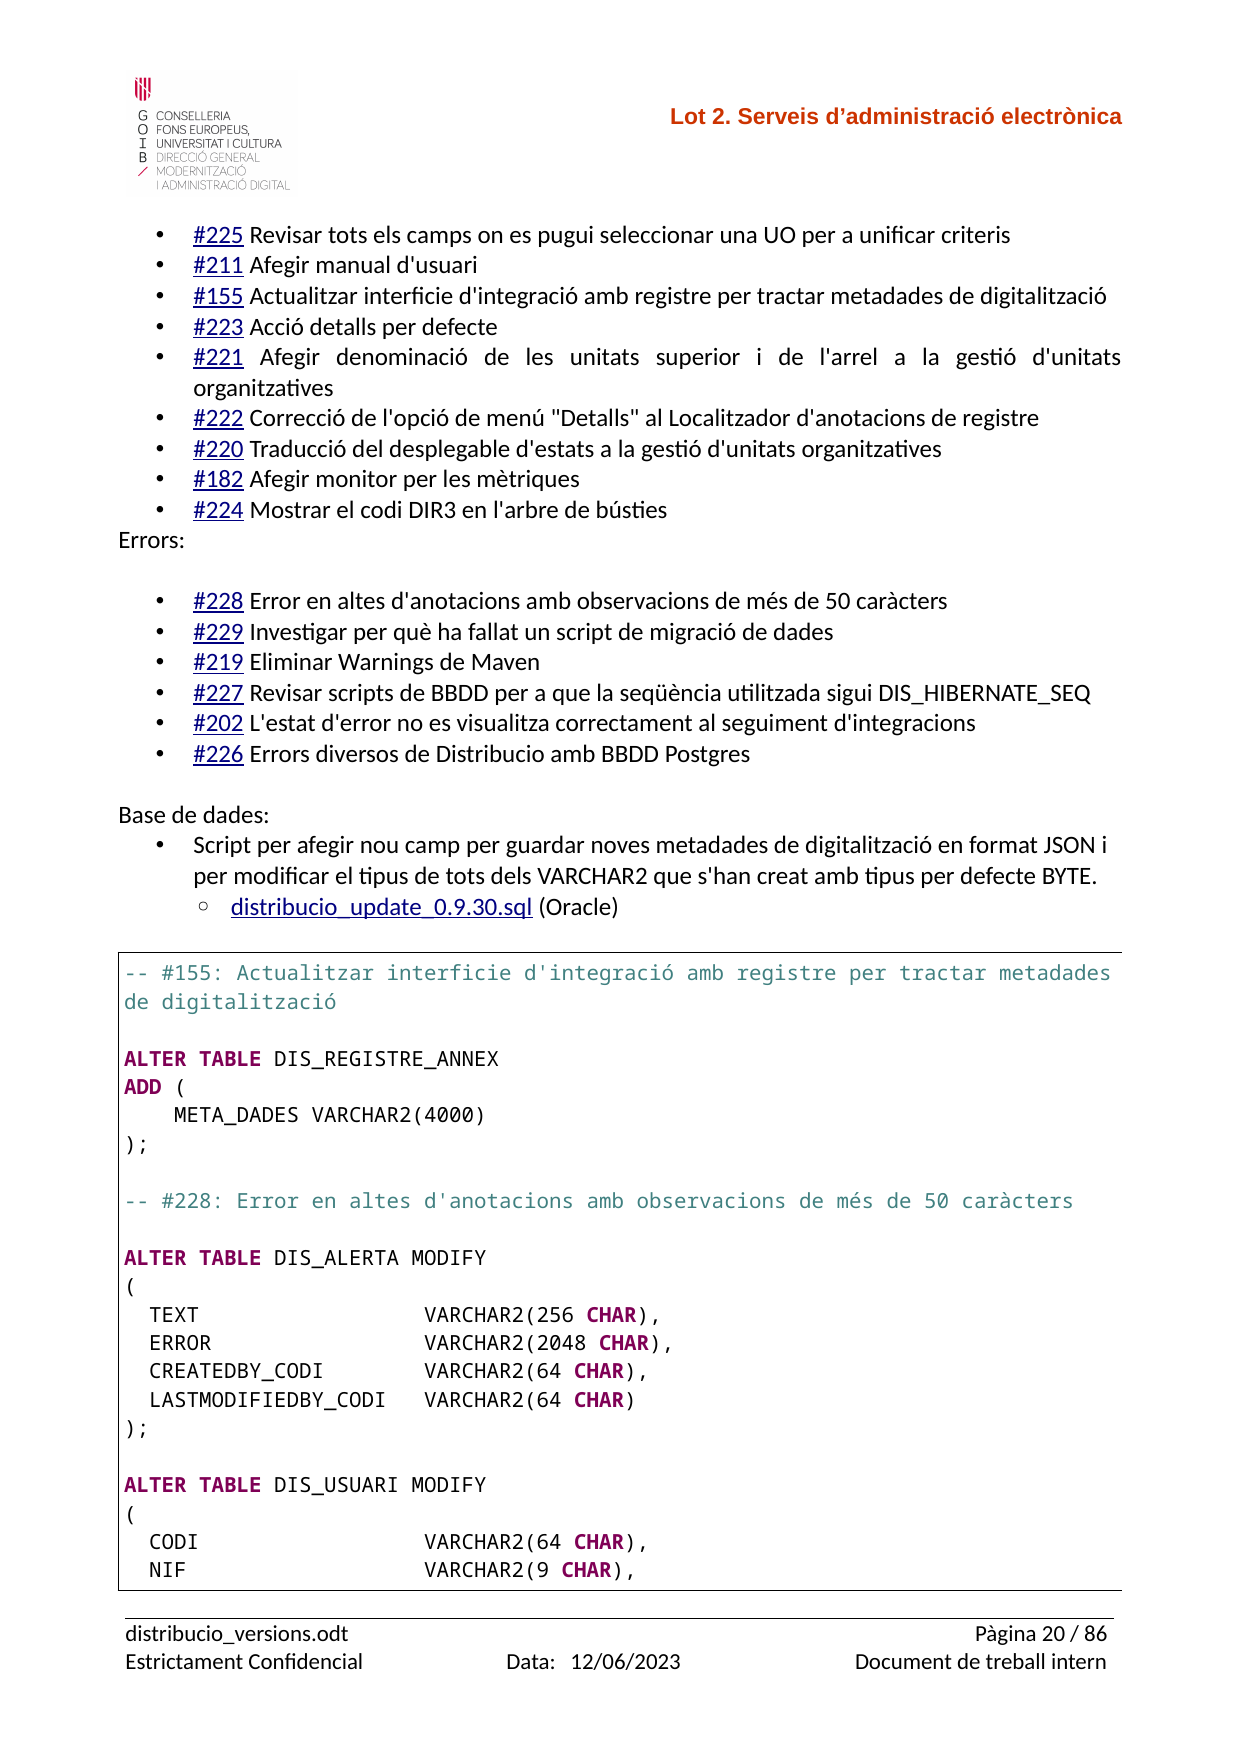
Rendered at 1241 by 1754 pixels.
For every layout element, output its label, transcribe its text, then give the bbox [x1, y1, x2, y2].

list #228 Error en altes d'anotacions amb observacions de més de 50 caràcters [156, 585, 1122, 616]
list #211 Afegir manual d'usuari [156, 250, 1122, 280]
list #219 Eliminar Warnings de Maven [156, 646, 1122, 677]
list #227 Revisar scripts de BBDD per a que la seqüència utilitzada sigui DIS_HIBERNATE_SEQ [156, 677, 1122, 707]
picture [126, 70, 299, 197]
list #221 Afegir denominació de les unitats superior i de l'arrel a la gestió d'unitats organitzatives [156, 341, 1122, 402]
text Base de dades: [118, 799, 1122, 829]
list #155 Actualitzar interficie d'integració amb registre per tractar metadades de digitalització [156, 280, 1122, 311]
list #225 Revisar tots els camps on es pugui seleccionar una UO per a unificar criteris [156, 219, 1122, 250]
text Errors: [118, 524, 1122, 555]
list #224 Mostrar el codi DIR3 en l'arbre de bústies [156, 494, 1122, 524]
list #229 Investigar per què ha fallat un script de migració de dades [156, 616, 1122, 646]
table_header -- #155: Actualitzar interficie d'integració amb registre per tractar metadades de digitalització ALTER TABLE DIS_REGISTRE_ANNEX ADD ( META_DADES VARCHAR2(4000) ); -- #228: Error en altes d'anotacions amb observacions de més de 50 caràcters ALTER TABLE DIS_ALERTA MODIFY ( TEXT VARCHAR2(256 CHAR), ERROR VARCHAR2(2048 CHAR), CREATEDBY_CODI VARCHAR2(64 CHAR), LASTMODIFIEDBY_CODI VARCHAR2(64 CHAR) ); ALTER TABLE DIS_USUARI MODIFY ( CODI VARCHAR2(64 CHAR), NIF VARCHAR2(9 CHAR), [119, 953, 1122, 1590]
list #222 Correcció de l'opció de menú "Detalls" al Localitzador d'anotacions de registre [156, 402, 1122, 433]
list Script per afegir nou camp per guardar noves metadades de digitalització en format JSON i per modificar el tipus de tots dels VARCHAR2 que s'han creat amb tipus per defecte BYTE. [156, 829, 1122, 891]
list #202 L'estat d'error no es visualitza correctament al seguiment d'integracions [156, 707, 1122, 738]
list #220 Traducció del desplegable d'estats a la gestió d'unitats organitzatives [156, 433, 1122, 463]
list distribucio_update_0.9.30.sql (Oracle) [193, 891, 1122, 921]
list #182 Afegir monitor per les mètriques [156, 463, 1122, 494]
list #223 Acció detalls per defecte [156, 311, 1122, 341]
list #226 Errors diversos de Distribucio amb BBDD Postgres [156, 738, 1122, 768]
